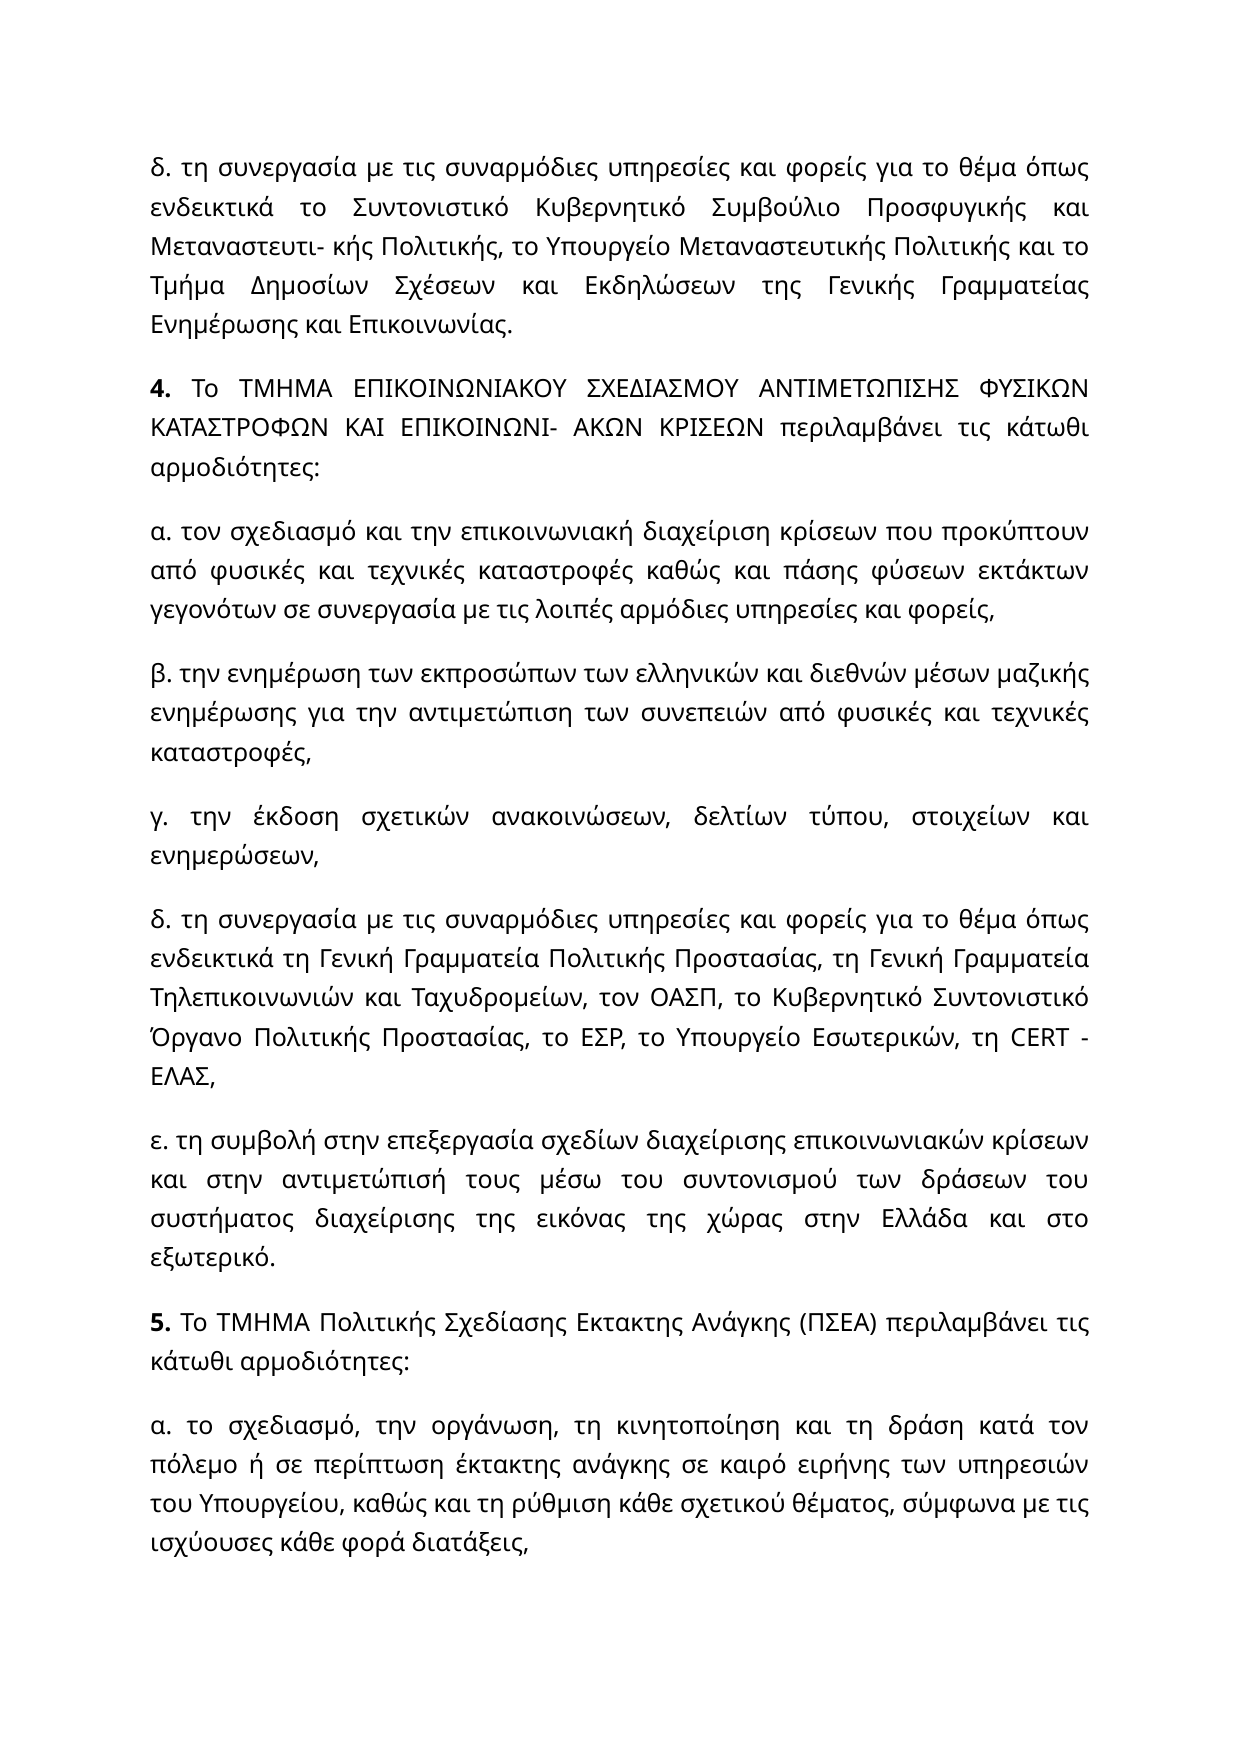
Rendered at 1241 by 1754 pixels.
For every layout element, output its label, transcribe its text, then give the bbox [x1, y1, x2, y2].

text β. την ενημέρωση των εκπροσώπων των ελληνικών και διεθνών μέσων μαζικής ενημέρωσης για την αντιμετώπιση των συνεπειών από φυσικές και τεχνικές καταστροφές, [150, 656, 1090, 768]
text δ. τη συνεργασία με τις συναρμόδιες υπηρεσίες και φορείς για το θέμα όπως ενδεικτικά το Συντονιστικό Κυβερνητικό Συμβούλιο Προσφυγικής και Μεταναστευτι- κής Πολιτικής, το Υπουργείο Μεταναστευτικής Πολιτικής και το Τμήμα Δημοσίων Σχέσεων και Εκδηλώσεων της Γενικής Γραμματείας Ενημέρωσης και Επικοινωνίας. [150, 150, 1090, 341]
text 4. Το ΤΜΗΜΑ ΕΠΙΚΟΙΝΩΝΙΑΚΟΥ ΣΧΕΔΙΑΣΜΟΥ ΑΝΤΙΜΕΤΩΠΙΣΗΣ ΦΥΣΙΚΩΝ ΚΑΤΑΣΤΡΟΦΩΝ ΚΑΙ ΕΠΙΚΟΙΝΩΝΙ- ΑΚΩΝ ΚΡΙΣΕΩΝ περιλαμβάνει τις κάτωθι αρμοδιότητες: [150, 371, 1090, 483]
text α. το σχεδιασμό, την οργάνωση, τη κινητοποίηση και τη δράση κατά τον πόλεμο ή σε περίπτωση έκτακτης ανάγκης σε καιρό ειρήνης των υπηρεσιών του Υπουργείου, καθώς και τη ρύθμιση κάθε σχετικού θέματος, σύμφωνα με τις ισχύουσες κάθε φορά διατάξεις, [150, 1407, 1090, 1559]
text α. τον σχεδιασμό και την επικοινωνιακή διαχείριση κρίσεων που προκύπτουν από φυσικές και τεχνικές καταστροφές καθώς και πάσης φύσεων εκτάκτων γεγονότων σε συνεργασία με τις λοιπές αρμόδιες υπηρεσίες και φορείς, [150, 513, 1090, 626]
text 5. Το ΤΜΗΜΑ Πολιτικής Σχεδίασης Εκτακτης Ανάγκης (ΠΣΕΑ) περιλαμβάνει τις κάτωθι αρμοδιότητες: [150, 1304, 1090, 1377]
text ε. τη συμβολή στην επεξεργασία σχεδίων διαχείρισης επικοινωνιακών κρίσεων και στην αντιμετώπισή τους μέσω του συντονισμού των δράσεων του συστήματος διαχείρισης της εικόνας της χώρας στην Ελλάδα και στο εξωτερικό. [150, 1122, 1090, 1274]
text γ. την έκδοση σχετικών ανακοινώσεων, δελτίων τύπου, στοιχείων και ενημερώσεων, [150, 798, 1090, 872]
text δ. τη συνεργασία με τις συναρμόδιες υπηρεσίες και φορείς για το θέμα όπως ενδεικτικά τη Γενική Γραμματεία Πολιτικής Προστασίας, τη Γενική Γραμματεία Τηλεπικοινωνιών και Ταχυδρομείων, τον ΟΑΣΠ, το Κυβερνητικό Συντονιστικό Όργανο Πολιτικής Προστασίας, το ΕΣΡ, το Υπουργείο Εσωτερικών, τη CERT - ΕΛΑΣ, [150, 902, 1090, 1092]
